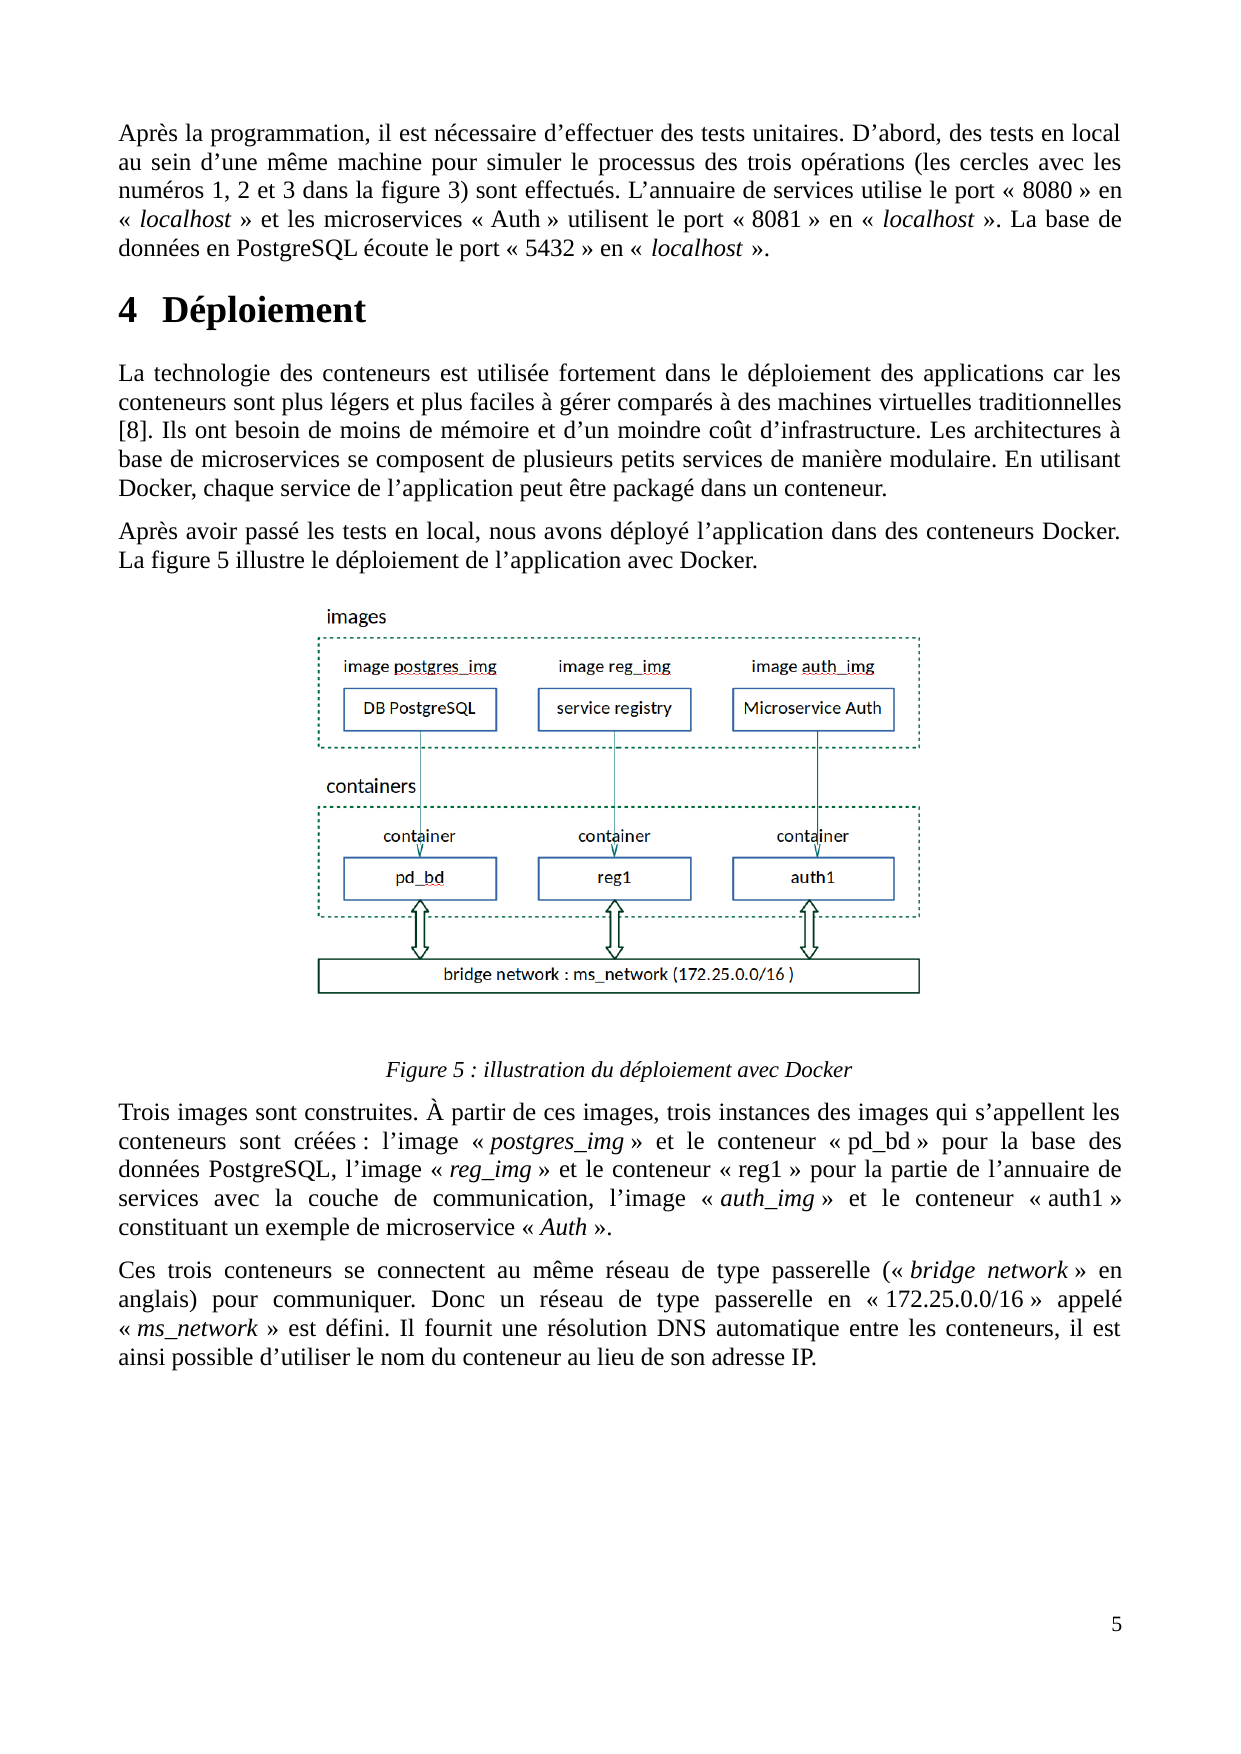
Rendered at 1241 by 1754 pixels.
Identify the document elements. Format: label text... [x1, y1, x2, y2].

text Trois images sont construites. À partir de ces images, trois instances des images qui s’appellent les conteneurs sont créées : l’image « postgres_img » et le conteneur « pd_bd » pour la base des données PostgreSQL, l’image « reg_img » et le conteneur « reg1 » pour la partie de l’annuaire de services avec la couche de communication, l’image « auth_img » et le conteneur « auth1 » constituant un exemple de microservice « Auth ». [118, 1097, 1122, 1241]
subtitle Déploiement [118, 287, 1122, 331]
picture [287, 595, 954, 1022]
text La technologie des conteneurs est utilisée fortement dans le déploiement des applications car les conteneurs sont plus légers et plus faciles à gérer comparés à des machines virtuelles traditionnelles [8]. Ils ont besoin de moins de mémoire et d’un moindre coût d’infrastructure. Les architectures à base de microservices se composent de plusieurs petits services de manière modulaire. En utilisant Docker, chaque service de l’application peut être packagé dans un conteneur. [118, 358, 1122, 502]
text Après avoir passé les tests en local, nous avons déployé l’application dans des conteneurs Docker. La figure 5 illustre le déploiement de l’application avec Docker. [118, 516, 1122, 574]
text Ces trois conteneurs se connectent au même réseau de type passerelle (« bridge network » en anglais) pour communiquer. Donc un réseau de type passerelle en « 172.25.0.0/16 » appelé « ms_network » est défini. Il fournit une résolution DNS automatique entre les conteneurs, il est ainsi possible d’utiliser le nom du conteneur au lieu de son adresse IP. [118, 1256, 1122, 1371]
text Après la programmation, il est nécessaire d’effectuer des tests unitaires. D’abord, des tests en local au sein d’une même machine pour simuler le processus des trois opérations (les cercles avec les numéros 1, 2 et 3 dans la figure 3) sont effectués. L’annuaire de services utilise le port « 8080 » en « localhost » et les microservices « Auth » utilisent le port « 8081 » en « localhost ». La base de données en PostgreSQL écoute le port « 5432 » en « localhost ». [118, 118, 1122, 262]
text Figure 5 : illustration du déploiement avec Docker [118, 1056, 1122, 1082]
